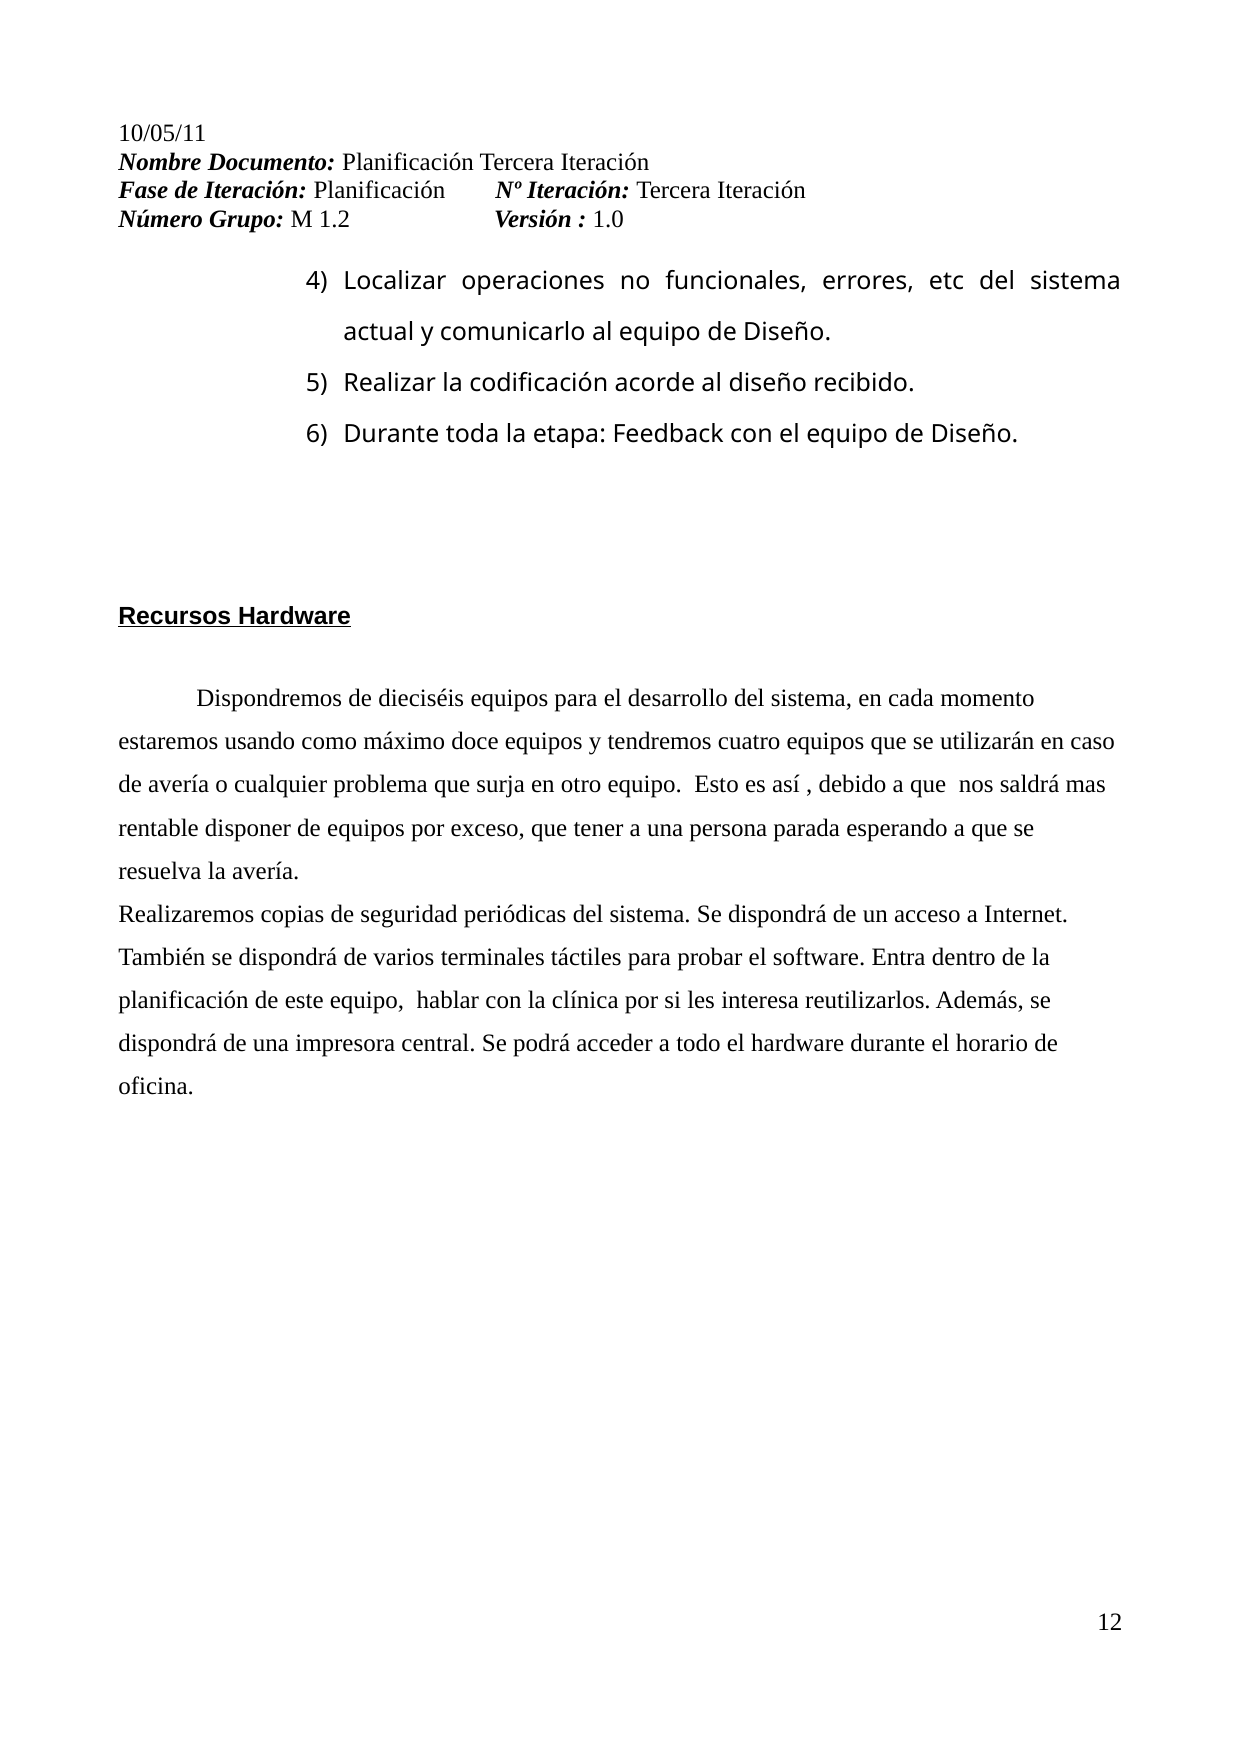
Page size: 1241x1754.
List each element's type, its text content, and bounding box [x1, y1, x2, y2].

text Dispondremos de dieciséis equipos para el desarrollo del sistema, en cada momento [196, 683, 1122, 712]
text Realizaremos copias de seguridad periódicas del sistema. Se dispondrá de un acceso a Internet. También se dispondrá de varios terminales táctiles para probar el software. Entra dentro de la planificación de este equipo, hablar con la clínica por si les interesa reutilizarlos. Además, se dispondrá de una impresora central. Se podrá acceder a todo el hardware durante el horario de oficina. [118, 899, 1122, 1100]
list Durante toda la etapa: Feedback con el equipo de Diseño. [306, 416, 1122, 450]
list Localizar operaciones no funcionales, errores, etc del sistema actual y comunicarlo al equipo de Diseño. [306, 263, 1122, 348]
list Realizar la codificación acorde al diseño recibido. [306, 365, 1122, 399]
text estaremos usando como máximo doce equipos y tendremos cuatro equipos que se utilizarán en caso de avería o cualquier problema que surja en otro equipo. Esto es así , debido a que nos saldrá mas rentable disponer de equipos por exceso, que tener a una persona parada esperando a que se resuelva la avería. [118, 726, 1122, 884]
subtitle Recursos Hardware [118, 601, 1122, 629]
